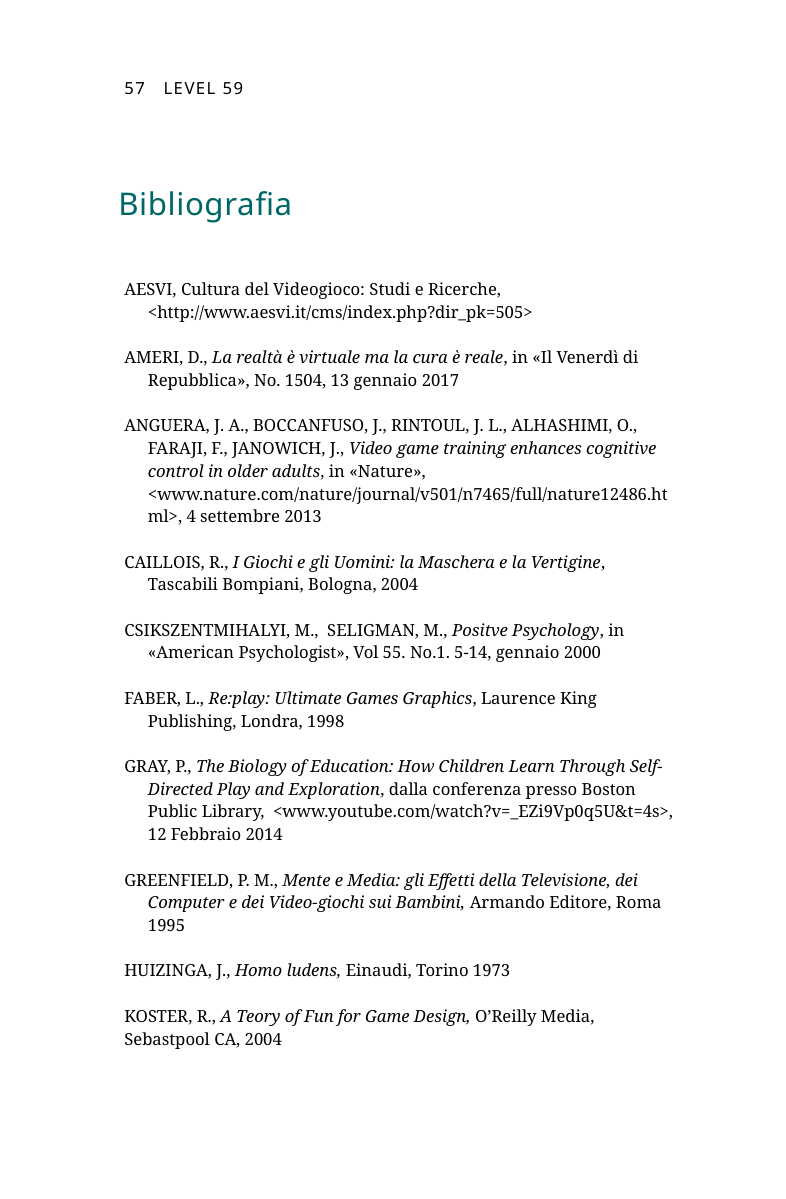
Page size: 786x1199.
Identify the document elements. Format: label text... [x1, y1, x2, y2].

text CAILLOIS, R., I Giochi e gli Uomini: la Maschera e la Vertigine, Tascabili Bompiani, Bologna, 2004 [124, 550, 679, 596]
subtitle Bibliografia [118, 182, 679, 225]
text HUIZINGA, J., Homo ludens, Einaudi, Torino 1973 [124, 959, 679, 982]
text GREENFIELD, P. M., Mente e Media: gli Effetti della Televisione, dei Computer e dei Video-giochi sui Bambini, Armando Editore, Roma 1995 [124, 868, 679, 936]
text ANGUERA, J. A., BOCCANFUSO, J., RINTOUL, J. L., ALHASHIMI, O., FARAJI, F., JANOWICH, J., Video game training enhances cognitive control in older adults, in «Nature», <www.nature.com/nature/journal/v501/n7465/full/nature12486.html>, 4 settembre 2013 [124, 414, 679, 528]
text AMERI, D., La realtà è virtuale ma la cura è reale, in «Il Venerdì di Repubblica», No. 1504, 13 gennaio 2017 [124, 346, 679, 391]
text FABER, L., Re:play: Ultimate Games Graphics, Laurence King Publishing, Londra, 1998 [124, 687, 679, 732]
text AESVI, Cultura del Videogioco: Studi e Ricerche, <http://www.aesvi.it/cms/index.php?dir_pk=505> [124, 278, 679, 323]
text KOSTER, R., A Teory of Fun for Game Design, O’Reilly Media, Sebastpool CA, 2004 [124, 1004, 679, 1050]
text GRAY, P., The Biology of Education: How Children Learn Through Self-Directed Play and Exploration, dalla conferenza presso Boston Public Library, <www.youtube.com/watch?v=_EZi9Vp0q5U&t=4s>, 12 Febbraio 2014 [124, 755, 679, 846]
text CSIKSZENTMIHALYI, M., SELIGMAN, M., Positve Psychology, in «American Psychologist», Vol 55. No.1. 5-14, gennaio 2000 [124, 618, 679, 664]
